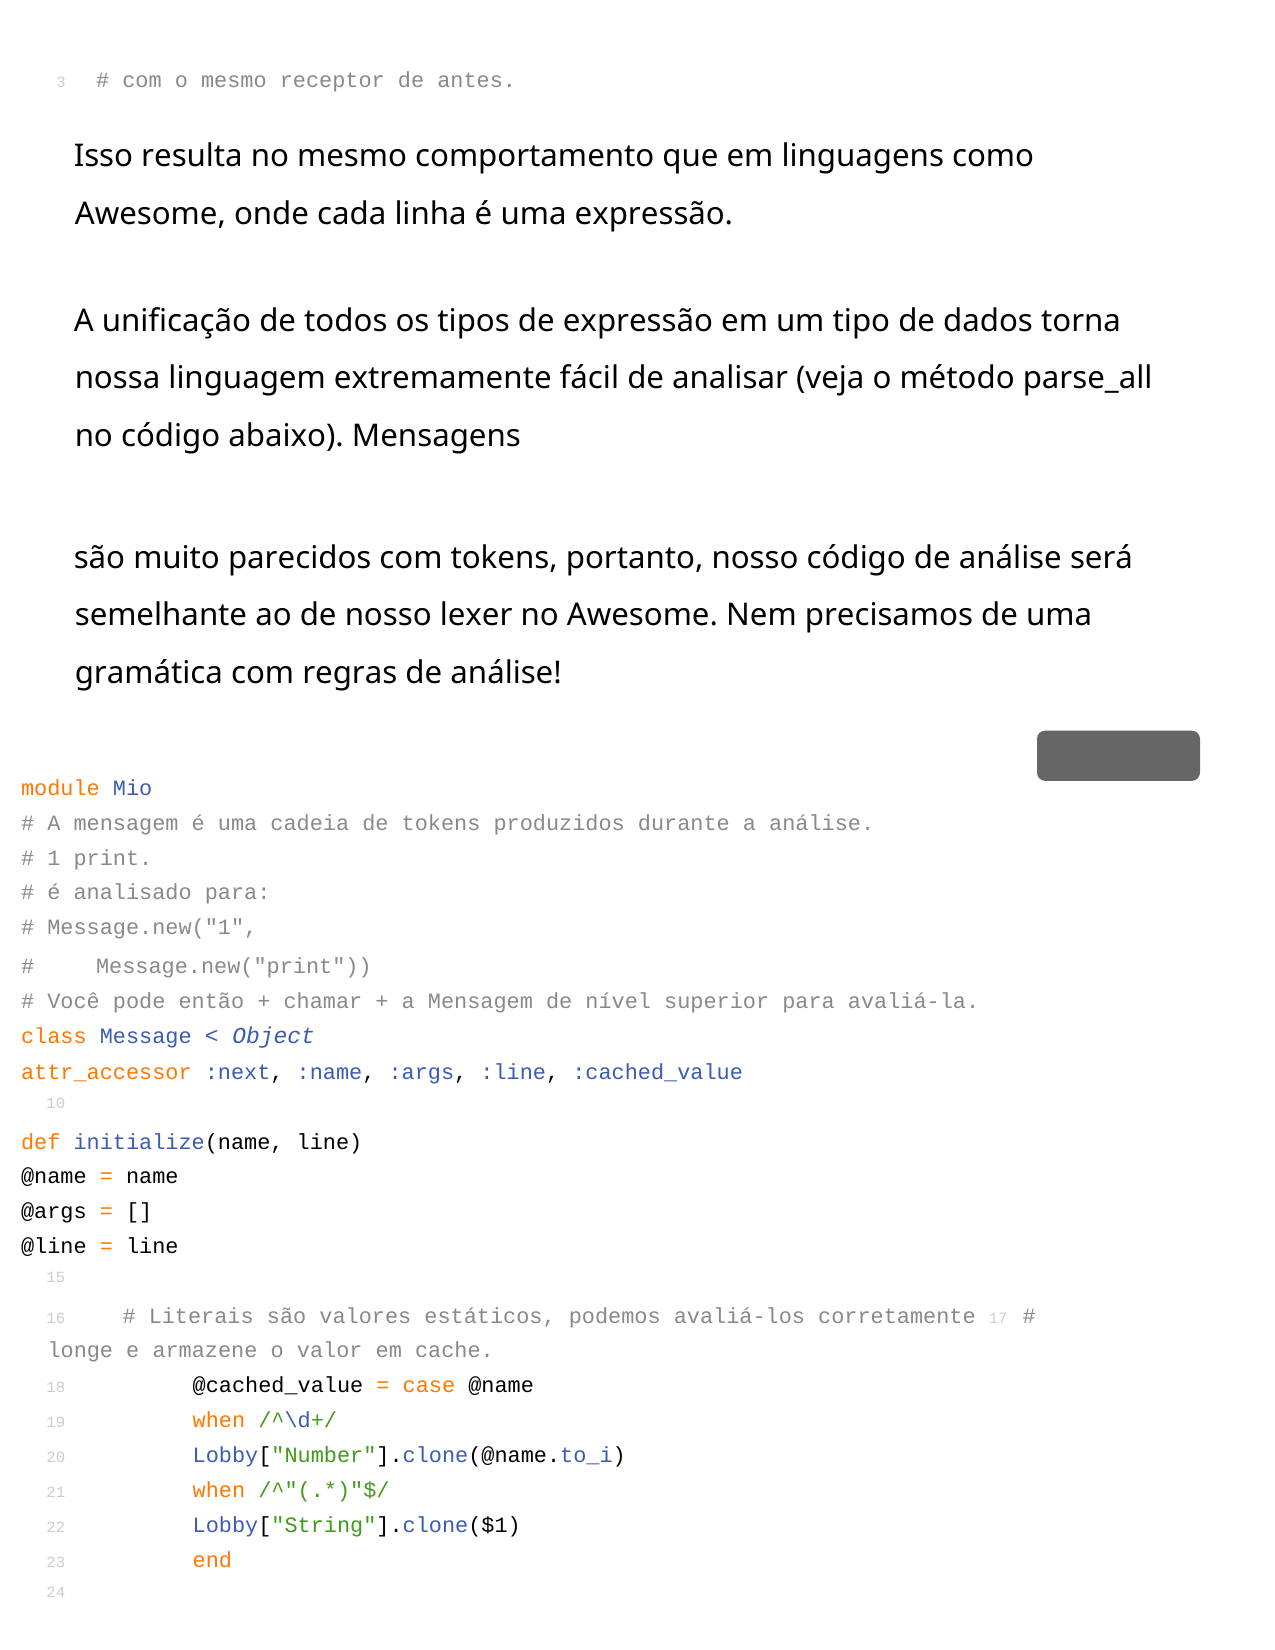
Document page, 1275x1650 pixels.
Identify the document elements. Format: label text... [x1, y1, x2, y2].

list # Message.new("print")) [0, 956, 1274, 980]
list attr_accessor :next, :name, :args, :line, :cached_value [0, 1061, 1274, 1086]
text 15 [46, 1269, 1219, 1287]
text 16 # Literais são valores estáticos, podemos avaliá-los corretamente 17 # longe e armazene o valor em cache. [46, 1305, 1052, 1364]
text são muito parecidos com tokens, portanto, nosso código de análise será semelhante ao de nosso lexer no Awesome. Nem precisamos de uma gramática com regras de análise! [73, 535, 1191, 692]
list Lobby["Number"].clone(@name.to_i) [46, 1444, 1274, 1469]
text 24 [46, 1584, 1219, 1602]
text A unificação de todos os tipos de expressão em um tipo de dados torna nossa linguagem extremamente fácil de analisar (veja o método parse_all no código abaixo). Mensagens [73, 298, 1191, 455]
list # é analisado para: [0, 882, 1274, 906]
list # 1 print. [0, 847, 1274, 872]
list module Mio [0, 777, 1274, 802]
list # Você pode então + chamar + a Mensagem de nível superior para avaliá-la. [0, 990, 1274, 1015]
text 3 # com o mesmo receptor de antes. [21, 67, 666, 95]
list @name = name [0, 1166, 1274, 1190]
list end [46, 1549, 1274, 1574]
list @cached_value = case @name [46, 1374, 1274, 1399]
text Isso resulta no mesmo comportamento que em linguagens como Awesome, onde cada linha é uma expressão. [73, 133, 1191, 233]
list # Message.new("1", [0, 916, 1274, 941]
text mio/message.rb [21, 749, 1037, 775]
list Lobby["String"].clone($1) [46, 1514, 1274, 1539]
list when /^\d+/ [46, 1409, 1274, 1434]
list @line = line [0, 1235, 1274, 1260]
list class Message < Object [0, 1025, 1274, 1051]
list when /^"(.*)"$/ [46, 1479, 1274, 1504]
text 10 [46, 1096, 1219, 1113]
list # A mensagem é uma cadeia de tokens produzidos durante a análise. [0, 812, 1274, 837]
list def initialize(name, line) [0, 1131, 1274, 1156]
list @args = [] [0, 1200, 1274, 1225]
